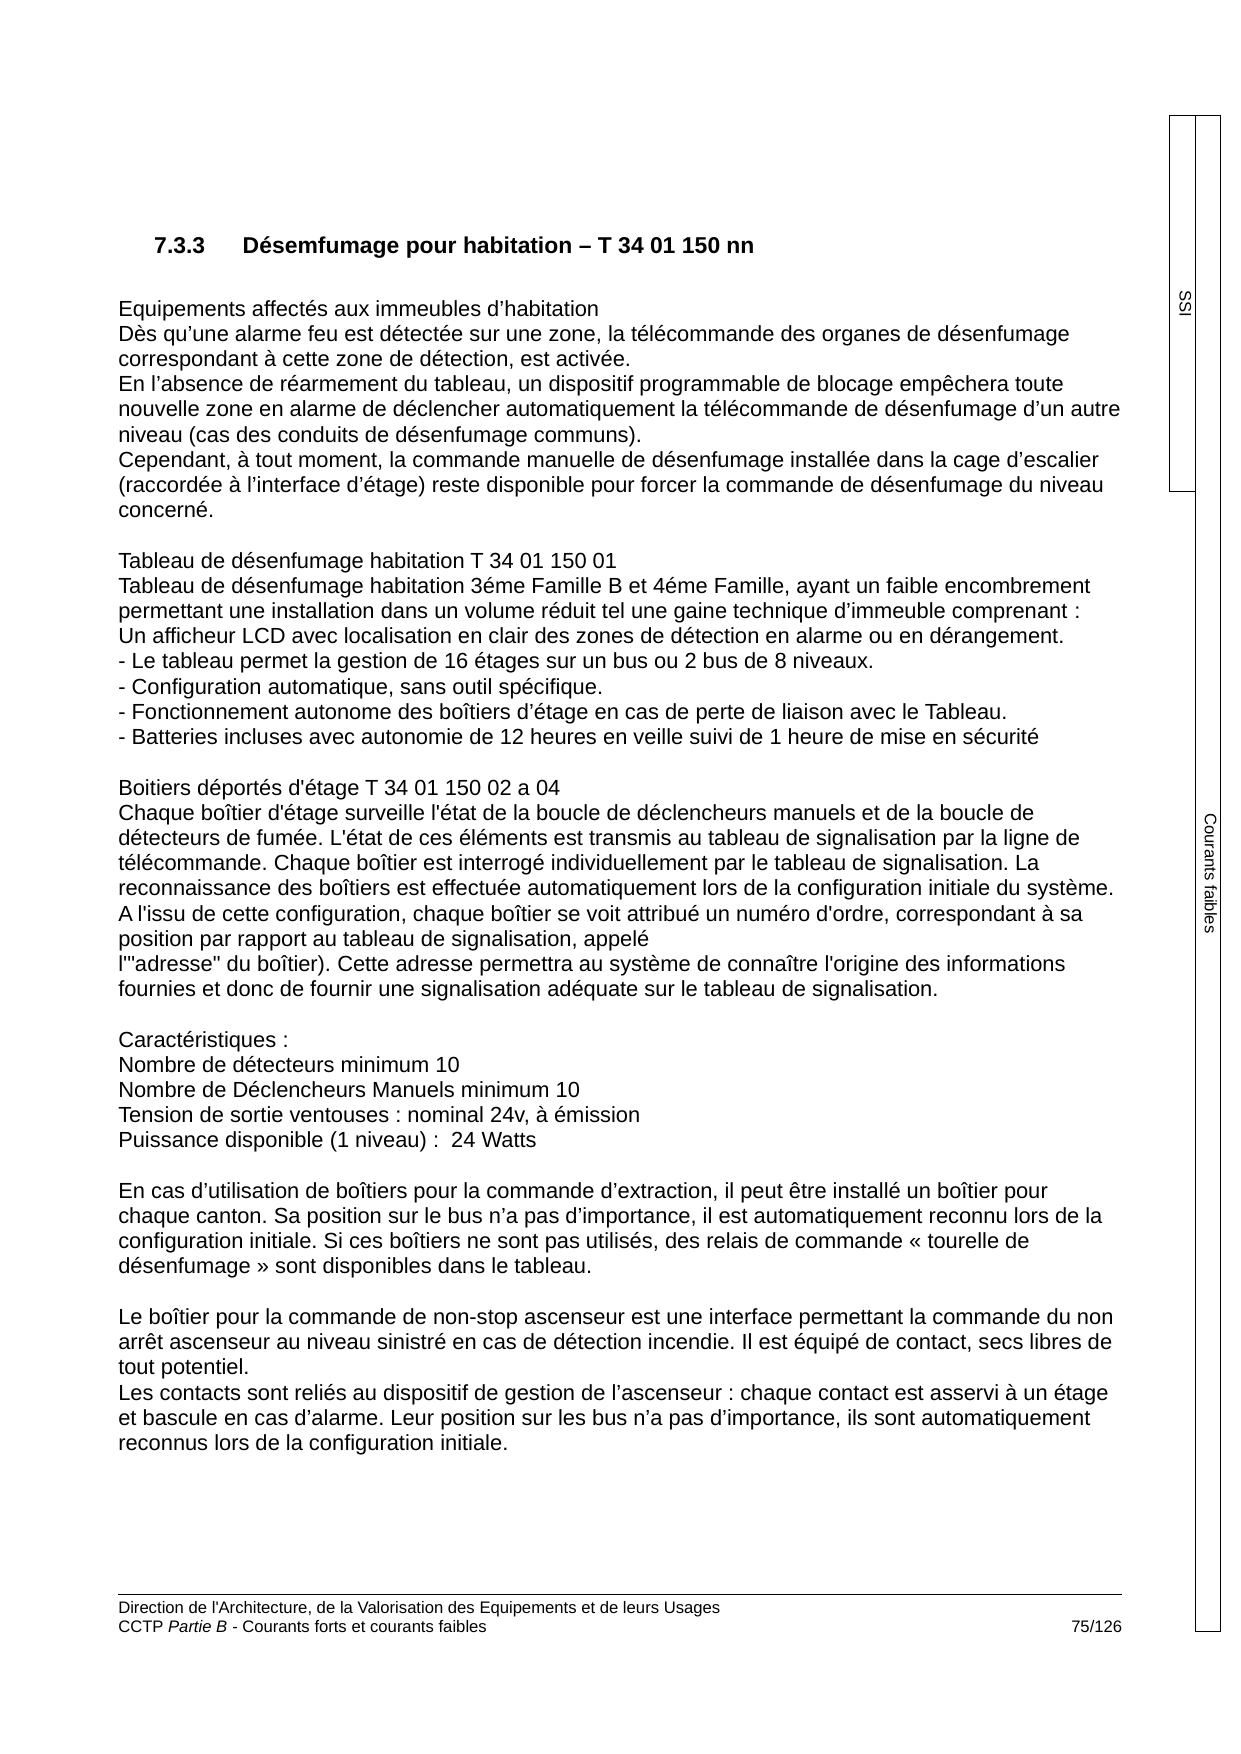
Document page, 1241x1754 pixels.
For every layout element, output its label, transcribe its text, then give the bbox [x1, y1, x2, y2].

subtitle Désemfumage pour habitation – T 34 01 150 nn [118, 232, 1122, 258]
text Un afficheur LCD avec localisation en clair des zones de détection en alarme ou en dérangement. [118, 623, 1122, 648]
text En l’absence de réarmement du tableau, un dispositif programmable de blocage empêchera toute nouvelle zone en alarme de déclencher automatiquement la télécomman­de de désenfumage d’un autre niveau (cas des conduits de désenfumage communs). [118, 371, 1122, 447]
text Le boîtier pour la commande de non-stop ascenseur est une interface permettant la commande du non arrêt ascenseur au niveau sinistré en cas de détection incendie. Il est équipé de contact, secs libres de tout potentiel. Les contacts sont reliés au dispositif de gestion de l’ascenseur : chaque contact est asservi à un étage et bascule en cas d’alarme. Leur position sur les bus n’a pas d’importance, ils sont automatiquement reconnus lors de la configuration initiale. [118, 1304, 1122, 1455]
text Equipements affectés aux immeubles d’habitation [118, 295, 1122, 321]
text - Fonctionnement autonome des boîtiers d’étage en cas de perte de liaison avec le Tableau. [118, 699, 1122, 724]
text Puissance disponible (1 niveau) : 24 Watts [118, 1127, 1122, 1152]
text Tableau de désenfumage habitation 3éme Famille B et 4éme Famille, ayant un faible encombrement permettant une installation dans un volume réduit tel une gaine technique d’immeuble comprenant : [118, 573, 1122, 623]
text Tableau de désenfumage habitation T 34 01 150 01 [118, 547, 1122, 573]
text Tension de sortie ventouses : nominal 24v, à émission [118, 1102, 1122, 1127]
text Nombre de Déclencheurs Manuels minimum 10 [118, 1077, 1122, 1102]
text - Configuration automatique, sans outil spécifique. [118, 673, 1122, 699]
text Caractéristiques : [118, 1026, 1122, 1052]
text Dès qu’une alarme feu est détectée sur une zone, la télécommande des organes de désenfumage correspondant à cette zone de détection, est activée. [118, 321, 1122, 371]
text - Le tableau permet la gestion de 16 étages sur un bus ou 2 bus de 8 niveaux. [118, 648, 1122, 673]
text Nombre de détecteurs minimum 10 [118, 1052, 1122, 1077]
text - Batteries incluses avec autonomie de 12 heures en veille suivi de 1 heure de mise en sécurité [118, 724, 1122, 749]
text l'"adresse" du boîtier). Cette adresse permettra au système de connaître l'origine des informations fournies et donc de fournir une signalisation adéquate sur le tableau de signalisation. [118, 951, 1122, 1001]
text Boitiers déportés d'étage T 34 01 150 02 a 04 [118, 774, 1122, 799]
text En cas d’utilisation de boîtiers pour la commande d’extraction, il peut être installé un boîtier pour chaque canton. Sa position sur le bus n’a pas d’importance, il est automatiquement reconnu lors de la configuration initiale. Si ces boîtiers ne sont pas utilisés, des relais de commande « tourelle de désenfumage » sont disponibles dans le tableau. [118, 1178, 1122, 1278]
text Cependant, à tout moment, la commande manuelle de désenfumage installée dans la cage d’escalier (raccordée à l’interface d’étage) reste disponible pour forcer la commande de désenfumage du niveau concerné. [118, 447, 1122, 522]
text Chaque boîtier d'étage surveille l'état de la boucle de déclencheurs manuels et de la boucle de détecteurs de fumée. L'état de ces éléments est transmis au tableau de signalisation par la ligne de télécommande. Chaque boîtier est interrogé individuellement par le tableau de signalisation. La reconnaissance des boîtiers est effectuée automatiquement lors de la configuration initiale du système. A l'issu de cette configuration, chaque boîtier se voit attribué un numéro d'ordre, correspondant à sa position par rapport au tableau de signalisation, appelé [118, 799, 1122, 951]
